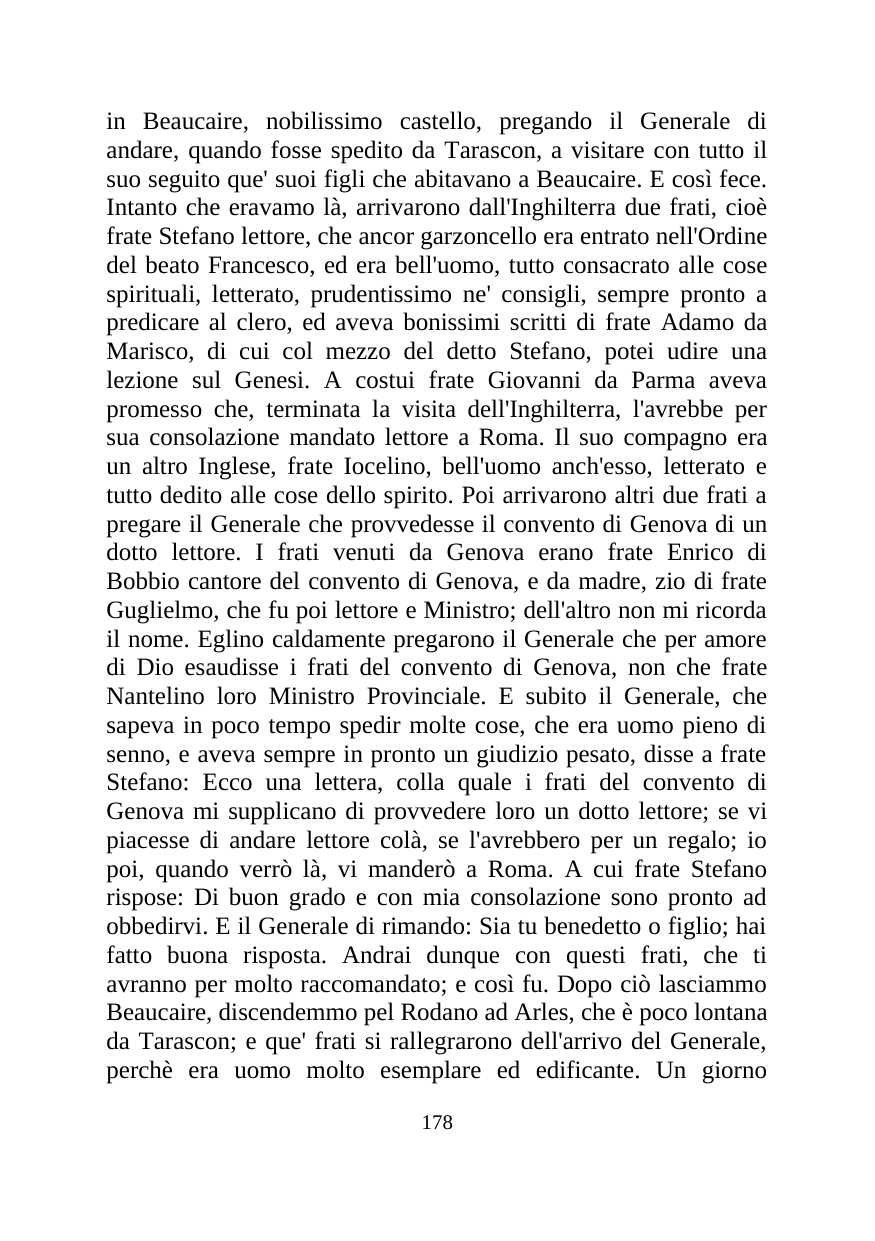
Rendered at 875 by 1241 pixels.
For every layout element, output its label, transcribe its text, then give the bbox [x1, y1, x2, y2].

text in Beaucaire, nobilissimo castello, pregando il Generale di andare, quando fosse spedito da Tarascon, a visitare con tutto il suo seguito que' suoi figli che abitavano a Beaucaire. E così fece. Intanto che eravamo là, arrivarono dall'Inghilterra due frati, cioè frate Stefano lettore, che ancor garzoncello era entrato nell'Ordine del beato Francesco, ed era bell'uomo, tutto consacrato alle cose spirituali, letterato, prudentissimo ne' consigli, sempre pronto a predicare al clero, ed aveva bonissimi scritti di frate Adamo da Marisco, di cui col mezzo del detto Stefano, potei udire una lezione sul Genesi. A costui frate Giovanni da Parma aveva promesso che, terminata la visita dell'Inghilterra, l'avrebbe per sua consolazione mandato lettore a Roma. Il suo compagno era un altro Inglese, frate Iocelino, bell'uomo anch'esso, letterato e tutto dedito alle cose dello spirito. Poi arrivarono altri due frati a pregare il Generale che provvedesse il convento di Genova di un dotto lettore. I frati venuti da Genova erano frate Enrico di Bobbio cantore del convento di Genova, e da madre, zio di frate Guglielmo, che fu poi lettore e Ministro; dell'altro non mi ricorda il nome. Eglino caldamente pregarono il Generale che per amore di Dio esaudisse i frati del convento di Genova, non che frate Nantelino loro Ministro Provinciale. E subito il Generale, che sapeva in poco tempo spedir molte cose, che era uomo pieno di senno, e aveva sempre in pronto un giudizio pesato, disse a frate Stefano: Ecco una lettera, colla quale i frati del convento di Genova mi supplicano di provvedere loro un dotto lettore; se vi piacesse di andare lettore colà, se l'avrebbero per un regalo; io poi, quando verrò là, vi manderò a Roma. A cui frate Stefano rispose: Di buon grado e con mia consolazione sono pronto ad obbedirvi. E il Generale di rimando: Sia tu benedetto o figlio; hai fatto buona risposta. Andrai dunque con questi frati, che ti avranno per molto raccomandato; e così fu. Dopo ciò lasciammo Beaucaire, discendemmo pel Rodano ad Arles, che è poco lontana da Tarascon; e que' frati si rallegrarono dell'arrivo del Generale, perchè era uomo molto esemplare ed edificante. Un giorno [106, 106, 768, 1084]
